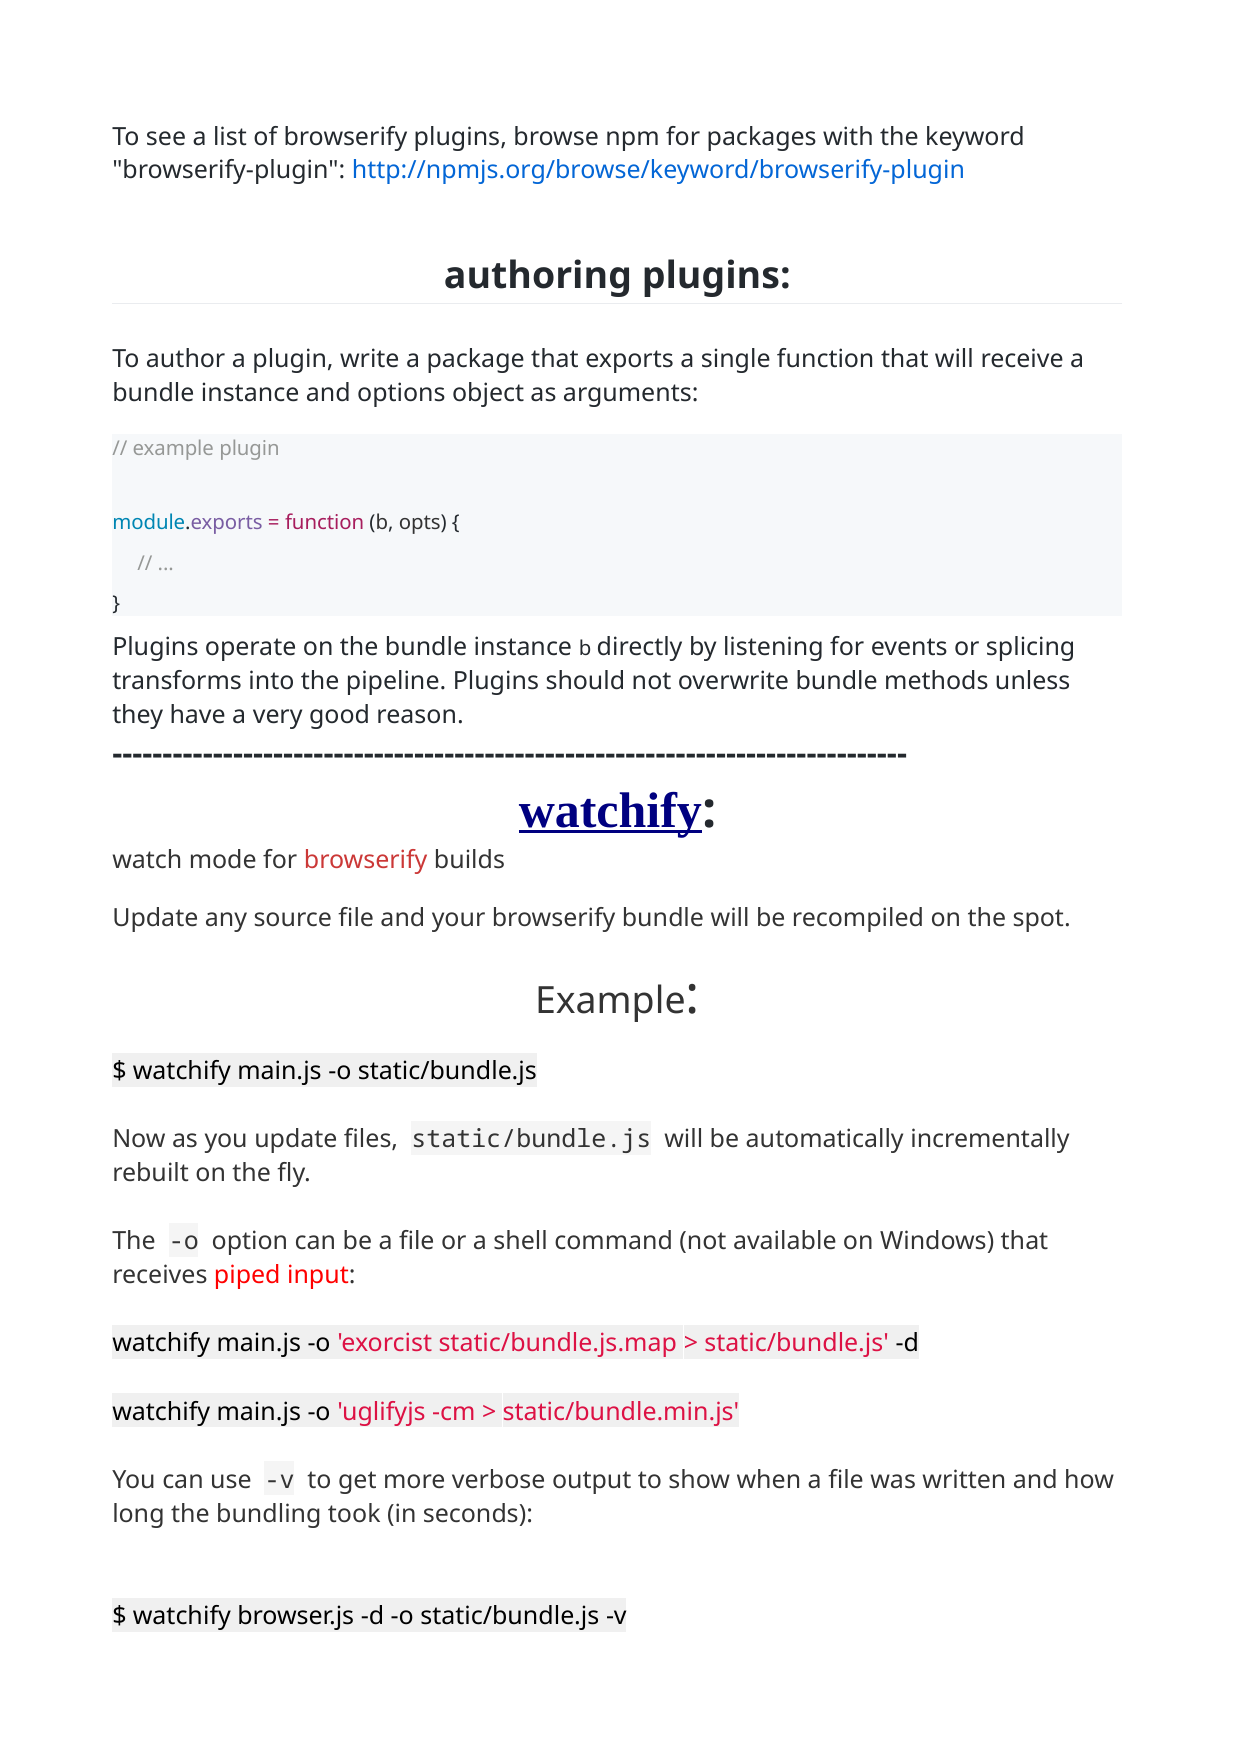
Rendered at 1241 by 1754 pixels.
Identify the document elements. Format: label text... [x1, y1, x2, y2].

text watchify main.js -o 'uglifyjs -cm > static/bundle.min.js' [112, 1393, 1122, 1427]
text You can use -v to get more verbose output to show when a file was written and how long the bundling took (in seconds): [112, 1461, 1122, 1529]
text To author a plugin, write a package that exports a single function that will receive a bundle instance and options object as arguments: [112, 341, 1122, 409]
subtitle authoring plugins: [112, 249, 1122, 303]
text watch mode for browserify builds [112, 842, 1122, 876]
text } [112, 589, 1122, 616]
text Update any source file and your browserify bundle will be recompiled on the spot. [112, 899, 1122, 933]
text // ... [112, 548, 1122, 576]
text To see a list of browserify plugins, browse npm for packages with the keyword "browserify-plugin": http://npmjs.org/browse/keyword/browserify-plugin [112, 118, 1122, 186]
text The -o option can be a file or a shell command (not available on Windows) that receives piped input: [112, 1223, 1122, 1291]
text $ watchify browser.js -d -o static/bundle.js -v [112, 1598, 1122, 1632]
text Now as you update files, static/bundle.js will be automatically incrementally rebuilt on the fly. [112, 1121, 1122, 1189]
subtitle watchify: [112, 774, 1122, 842]
text ------------------------------------------------------------------------------- [112, 731, 1122, 774]
text watchify main.js -o 'exorcist static/bundle.js.map > static/bundle.js' -d [112, 1325, 1122, 1359]
text Example: [112, 957, 1122, 1029]
text // example plugin [112, 434, 1122, 461]
text Plugins operate on the bundle instance b directly by listening for events or splicing transforms into the pipeline. Plugins should not overwrite bundle methods unless they have a very good reason. [112, 629, 1122, 731]
text $ watchify main.js -o static/bundle.js [112, 1053, 1122, 1087]
text module.exports = function (b, opts) { [112, 508, 1122, 536]
